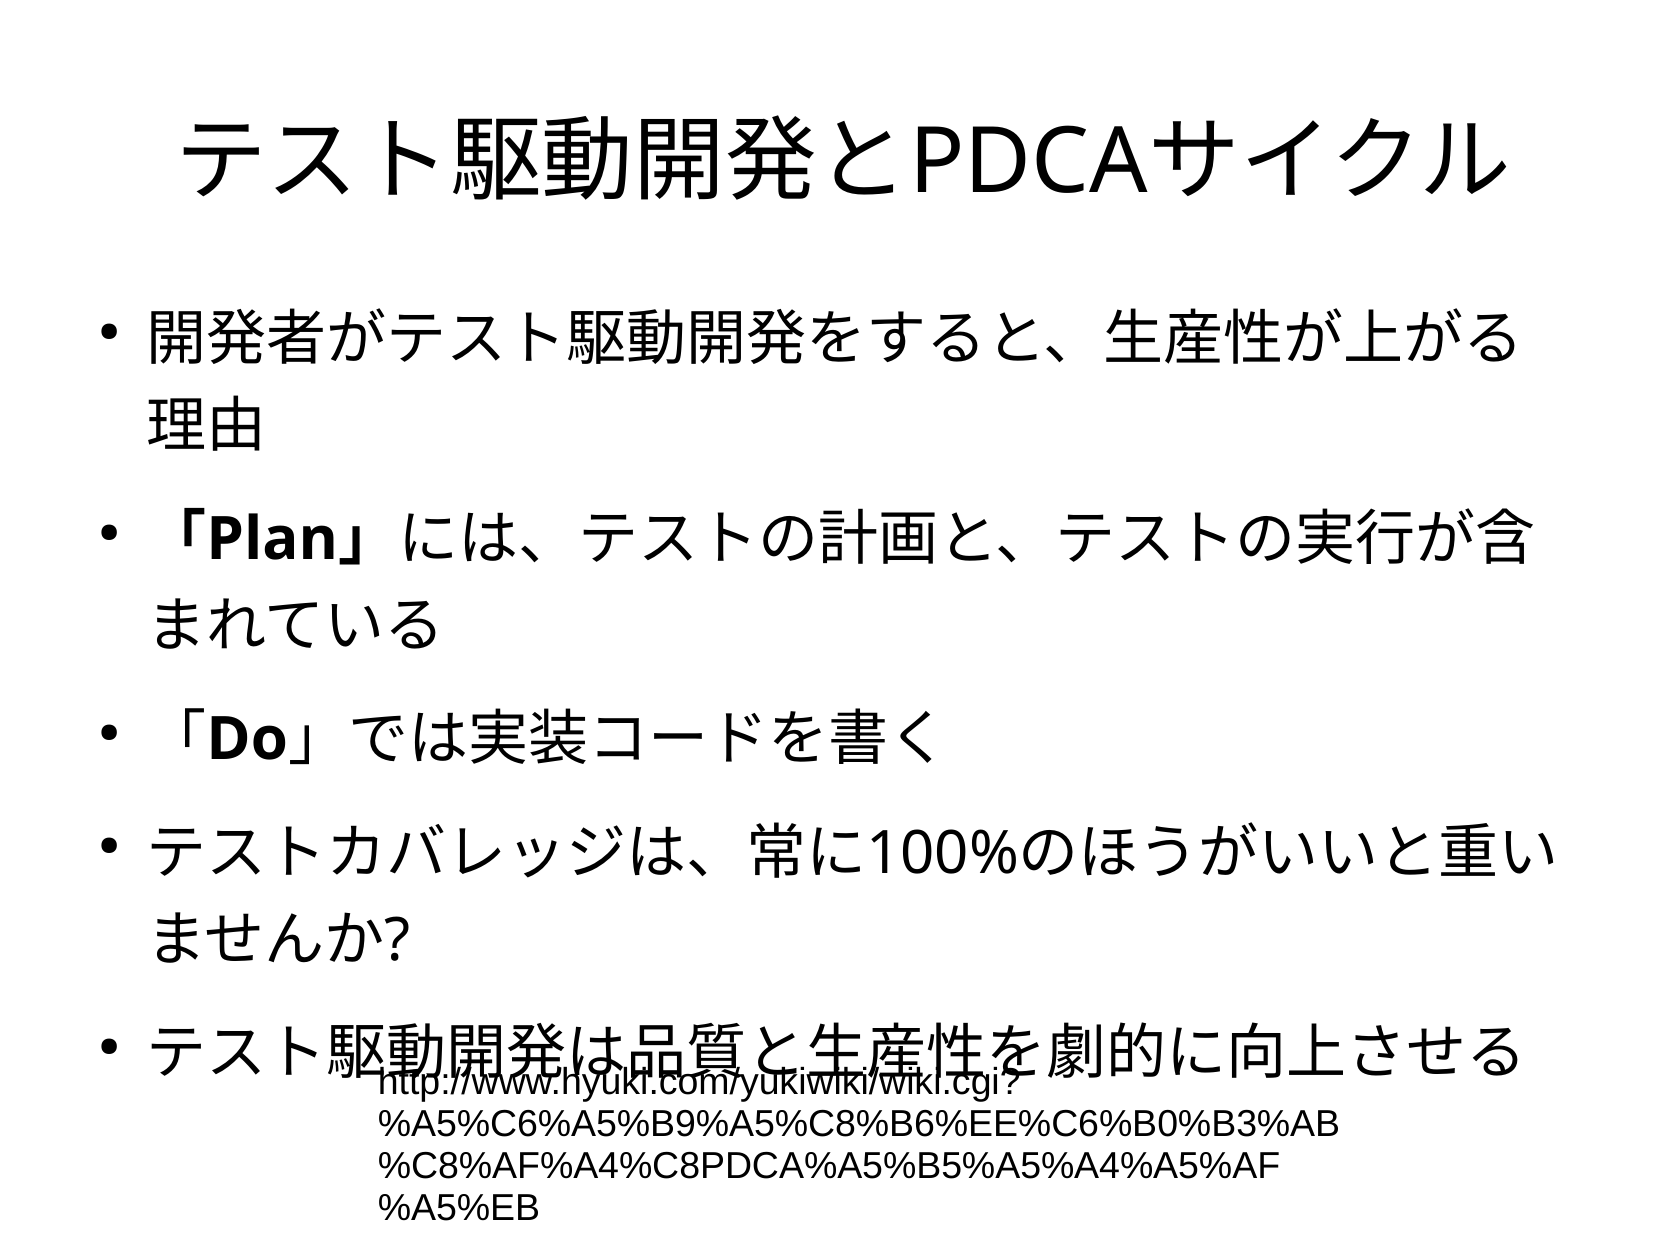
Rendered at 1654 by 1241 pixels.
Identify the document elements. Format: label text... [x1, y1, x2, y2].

list 開発者がテスト駆動開発をすると、生産性が上がる理由 「Plan」には、テストの計画と、テストの実行が含まれている 「Do」では実装コードを書く テストカバレッジは、常に100%のほうがいいと重いませんか? テスト駆動開発は品質と生産性を劇的に向上させる [82, 290, 1571, 1109]
title テスト駆動開発とPDCAサイクル [82, 49, 1571, 257]
text_box http://www.hyuki.com/yukiwiki/wiki.cgi?%A5%C6%A5%B9%A5%C8%B6%EE%C6%B0%B3%AB%C8%AF%A4%C8PDCA%A5%B5%A5%A4%A5%AF%A5%EB [377, 1060, 1377, 1229]
